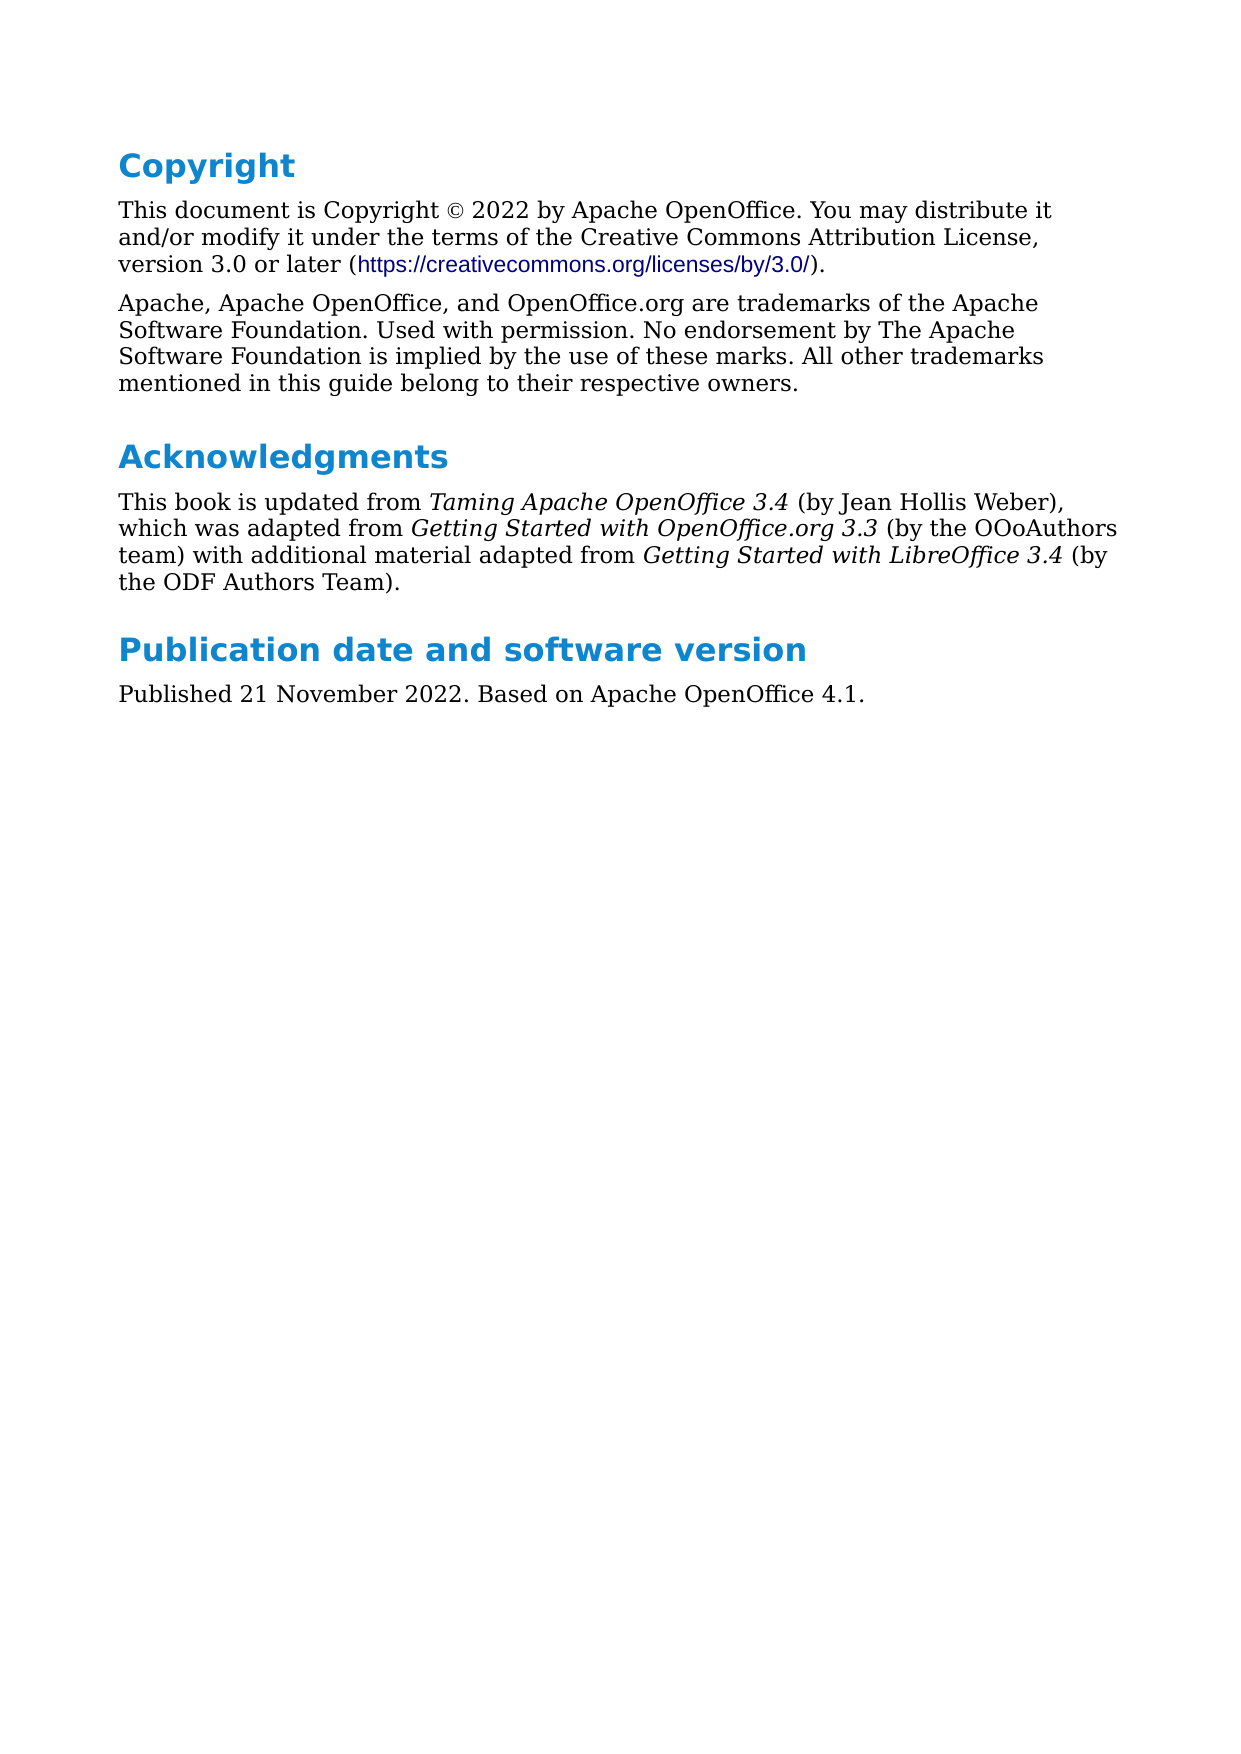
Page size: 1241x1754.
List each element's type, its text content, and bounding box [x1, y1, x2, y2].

text Published 21 November 2022. Based on Apache OpenOffice 4.1. [118, 681, 1122, 708]
list This book is updated from Taming Apache OpenOffice 3.4 (by Jean Hollis Weber), which was adapted from Getting Started with OpenOffice.org 3.3 (by the OOoAuthors team) with additional material adapted from Getting Started with LibreOffice 3.4 (by the ODF Authors Team). [118, 489, 1122, 595]
text This document is Copyright © 2022 by Apache OpenOffice. You may distribute it and/or modify it under the terms of the Creative Commons Attribution License, version 3.0 or later (https://creativecommons.org/licenses/by/3.0/). [118, 197, 1122, 278]
text Copyright [118, 148, 1122, 185]
text Publication date and software version [118, 631, 1122, 669]
text Apache, Apache OpenOffice, and OpenOffice.org are trademarks of the Apache Software Foundation. Used with permission. No endorsement by The Apache Software Foundation is implied by the use of these marks. All other trademarks mentioned in this guide belong to their respective owners. [118, 290, 1122, 397]
text Acknowledgments [118, 439, 1122, 476]
